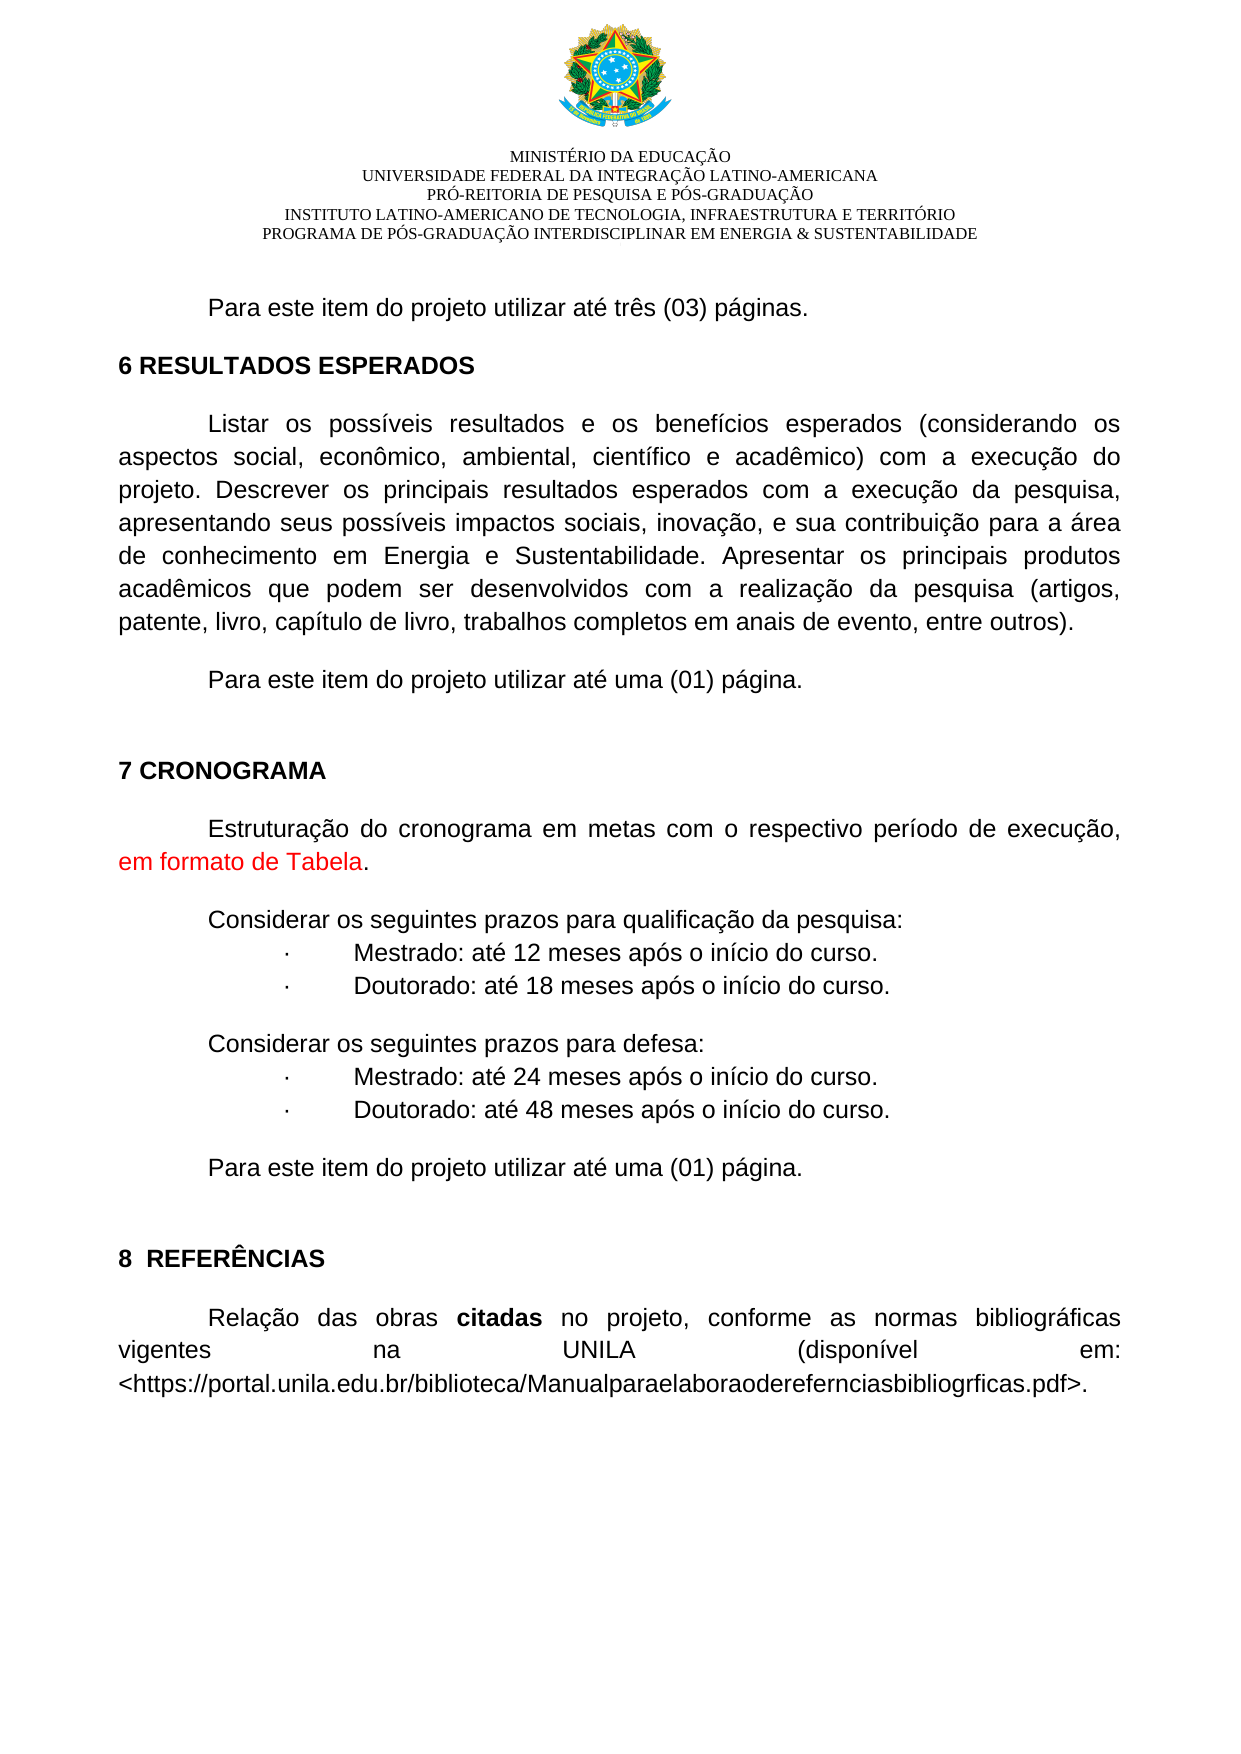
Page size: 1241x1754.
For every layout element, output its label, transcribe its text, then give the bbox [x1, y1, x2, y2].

text · Mestrado: até 12 meses após o início do curso. [283, 938, 1122, 967]
text 7 CRONOGRAMA [118, 756, 1122, 785]
text Listar os possíveis resultados e os benefícios esperados (considerando os aspectos social, econômico, ambiental, científico e acadêmico) com a execução do projeto. Descrever os principais resultados esperados com a execução da pesquisa, apresentando seus possíveis impactos sociais, inovação, e sua contribuição para a área de conhecimento em Energia e Sustentabilidade. Apresentar os principais produtos acadêmicos que podem ser desenvolvidos com a realização da pesquisa (artigos, patente, livro, capítulo de livro, trabalhos completos em anais de evento, entre outros). [118, 409, 1122, 636]
text · Doutorado: até 48 meses após o início do curso. [283, 1095, 1122, 1124]
text Para este item do projeto utilizar até uma (01) página. [118, 1153, 1122, 1182]
text · Doutorado: até 18 meses após o início do curso. [283, 971, 1122, 1000]
picture [638, 106, 651, 114]
text Para este item do projeto utilizar até uma (01) página. [118, 665, 1122, 694]
text Considerar os seguintes prazos para qualificação da pesquisa: [118, 905, 1122, 934]
text 6 RESULTADOS ESPERADOS [118, 351, 1122, 380]
text Relação das obras citadas no projeto, conforme as normas bibliográficas vigentes na UNILA (disponível em: <https://portal.unila.edu.br/biblioteca/Manualparaelaboraoderefernciasbibliogrficas.pdf>. [118, 1302, 1122, 1397]
text · Mestrado: até 24 meses após o início do curso. [283, 1062, 1122, 1091]
text Para este item do projeto utilizar até três (03) páginas. [118, 293, 1122, 322]
text Considerar os seguintes prazos para defesa: [118, 1029, 1122, 1058]
picture [643, 113, 651, 119]
text Estruturação do cronograma em metas com o respectivo período de execução, em formato de Tabela. [118, 814, 1122, 876]
text 8 REFERÊNCIAS [118, 1244, 1122, 1273]
picture [558, 24, 672, 127]
